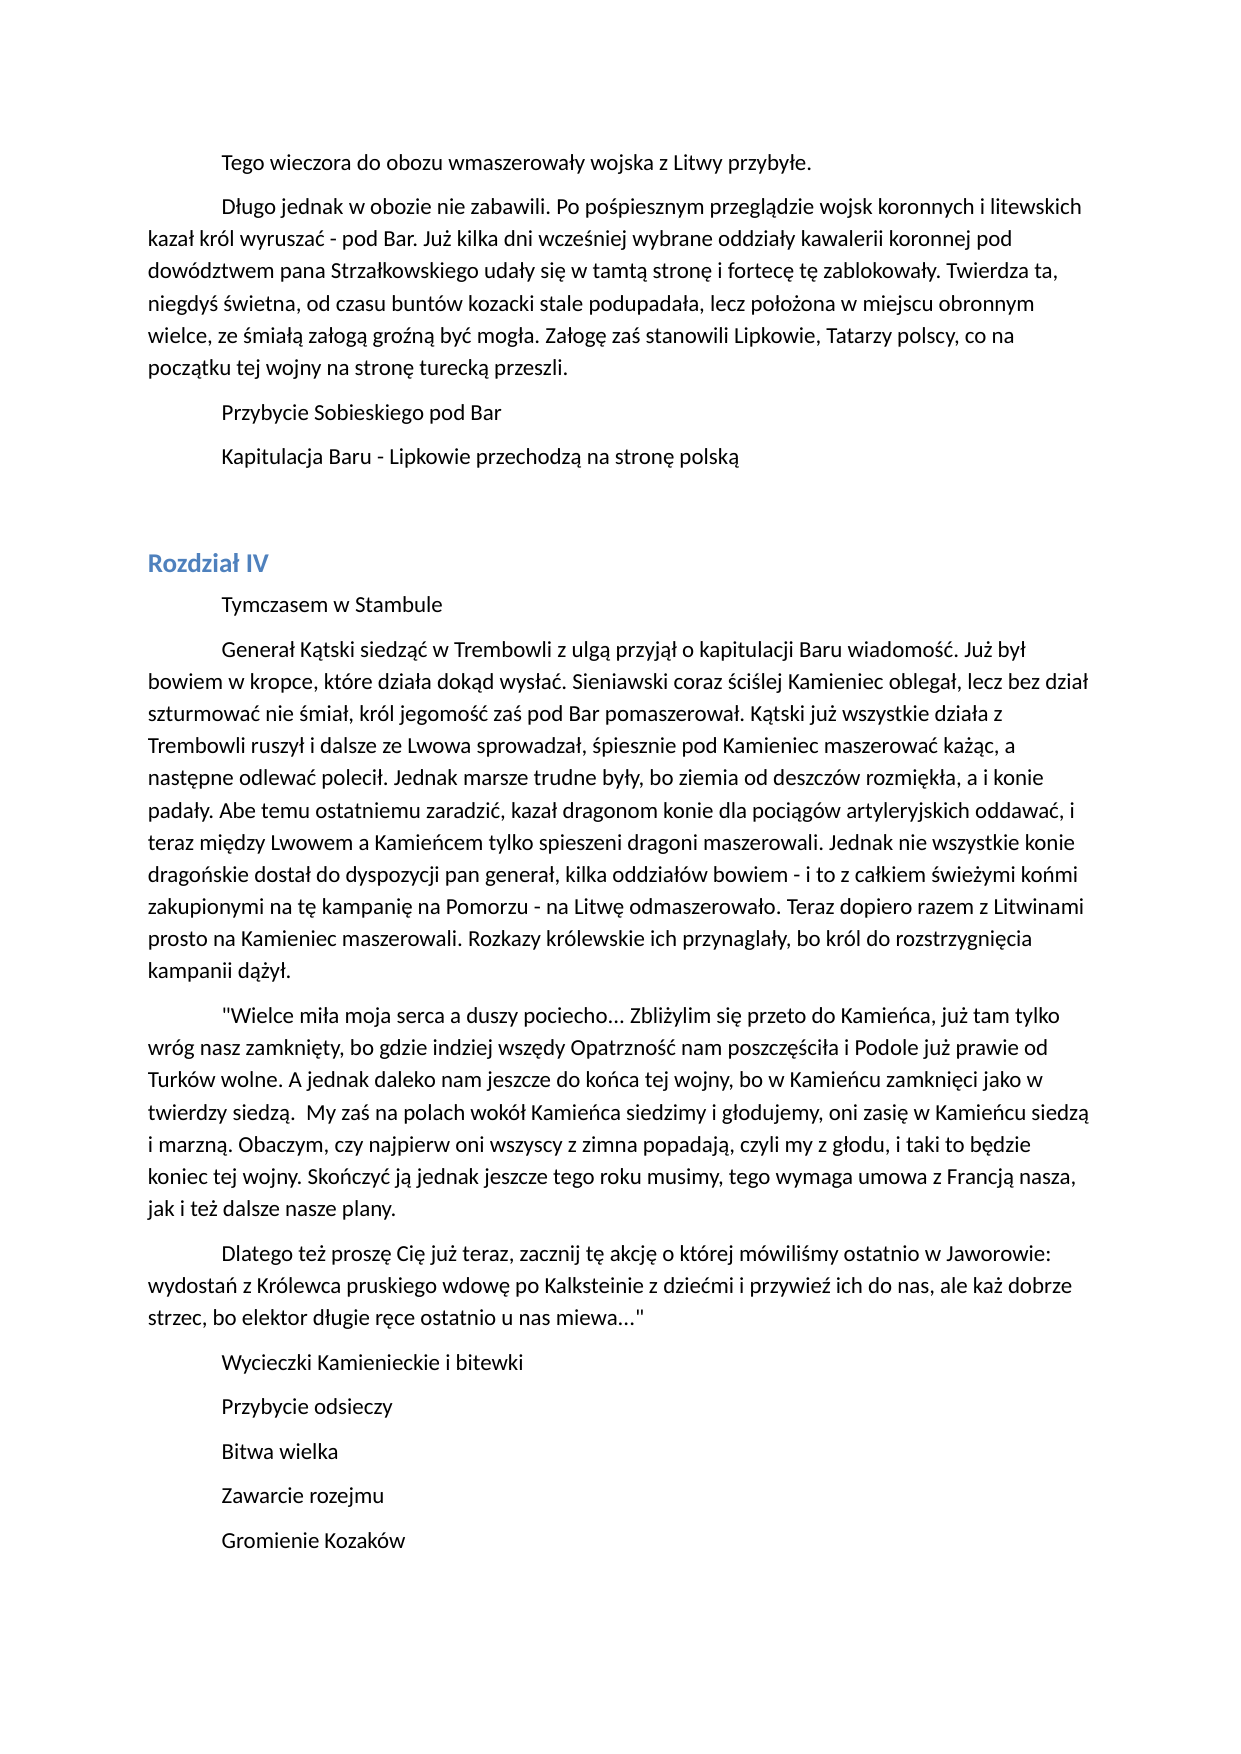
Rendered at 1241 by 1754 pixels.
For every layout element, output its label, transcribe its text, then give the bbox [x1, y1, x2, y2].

subtitle Rozdział IV [148, 546, 1093, 579]
text Dlatego też proszę Cię już teraz, zacznij tę akcję o której mówiliśmy ostatnio w Jaworowie: wydostań z Królewca pruskiego wdowę po Kalksteinie z dziećmi i przywieź ich do nas, ale każ dobrze strzec, bo elektor długie ręce ostatnio u nas miewa..." [148, 1239, 1093, 1331]
text Gromienie Kozaków [148, 1526, 1093, 1554]
text Przybycie Sobieskiego pod Bar [148, 398, 1093, 426]
text "Wielce miła moja serca a duszy pociecho... Zbliżylim się przeto do Kamieńca, już tam tylko wróg nasz zamknięty, bo gdzie indziej wszędy Opatrzność nam poszczęściła i Podole już prawie od Turków wolne. A jednak daleko nam jeszcze do końca tej wojny, bo w Kamieńcu zamknięci jako w twierdzy siedzą. My zaś na polach wokół Kamieńca siedzimy i głodujemy, oni zasię w Kamieńcu siedzą i marzną. Obaczym, czy najpierw oni wszyscy z zimna popadają, czyli my z głodu, i taki to będzie koniec tej wojny. Skończyć ją jednak jeszcze tego roku musimy, tego wymaga umowa z Francją nasza, jak i też dalsze nasze plany. [148, 1001, 1093, 1222]
text Tego wieczora do obozu wmaszerowały wojska z Litwy przybyłe. [148, 148, 1093, 176]
text Kapitulacja Baru - Lipkowie przechodzą na stronę polską [148, 442, 1093, 470]
text Bitwa wielka [148, 1437, 1093, 1465]
text Długo jednak w obozie nie zabawili. Po pośpiesznym przeglądzie wojsk koronnych i litewskich kazał król wyruszać - pod Bar. Już kilka dni wcześniej wybrane oddziały kawalerii koronnej pod dowództwem pana Strzałkowskiego udały się w tamtą stronę i fortecę tę zablokowały. Twierdza ta, niegdyś świetna, od czasu buntów kozacki stale podupadała, lecz położona w miejscu obronnym wielce, ze śmiałą załogą groźną być mogła. Załogę zaś stanowili Lipkowie, Tatarzy polscy, co na początku tej wojny na stronę turecką przeszli. [148, 192, 1093, 381]
text Przybycie odsieczy [148, 1392, 1093, 1421]
text Zawarcie rozejmu [148, 1482, 1093, 1510]
text Wycieczki Kamienieckie i bitewki [148, 1348, 1093, 1376]
text Tymczasem w Stambule [148, 590, 1093, 618]
text Generał Kątski siedząć w Trembowli z ulgą przyjął o kapitulacji Baru wiadomość. Już był bowiem w kropce, które działa dokąd wysłać. Sieniawski coraz ściślej Kamieniec oblegał, lecz bez dział szturmować nie śmiał, król jegomość zaś pod Bar pomaszerował. Kątski już wszystkie działa z Trembowli ruszył i dalsze ze Lwowa sprowadzał, śpiesznie pod Kamieniec maszerować każąc, a następne odlewać polecił. Jednak marsze trudne były, bo ziemia od deszczów rozmiękła, a i konie padały. Abe temu ostatniemu zaradzić, kazał dragonom konie dla pociągów artyleryjskich oddawać, i teraz między Lwowem a Kamieńcem tylko spieszeni dragoni maszerowali. Jednak nie wszystkie konie dragońskie dostał do dyspozycji pan generał, kilka oddziałów bowiem - i to z całkiem świeżymi końmi zakupionymi na tę kampanię na Pomorzu - na Litwę odmaszerowało. Teraz dopiero razem z Litwinami prosto na Kamieniec maszerowali. Rozkazy królewskie ich przynaglały, bo król do rozstrzygnięcia kampanii dążył. [148, 635, 1093, 985]
